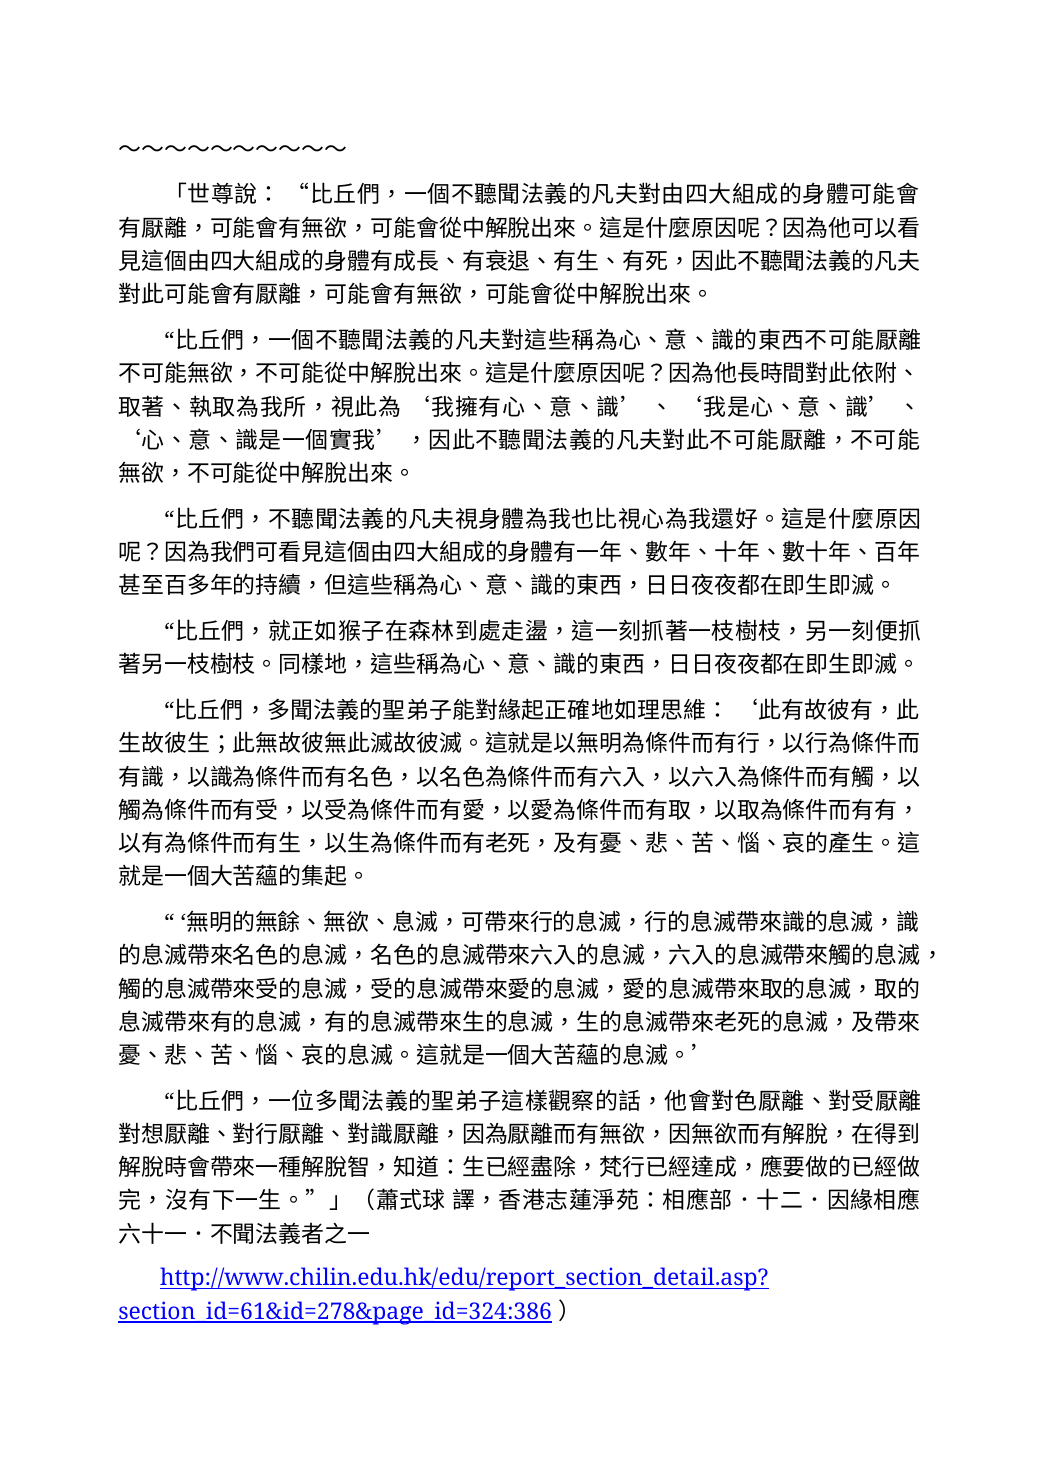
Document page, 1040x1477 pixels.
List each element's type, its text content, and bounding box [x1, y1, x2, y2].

text 「世尊說： “比丘們，一個不聽聞法義的凡夫對由四大組成的身體可能會有厭離，可能會有無欲，可能會從中解脫出來。這是什麼原因呢？因為他可以看見這個由四大組成的身體有成長、有衰退、有生、有死，因此不聽聞法義的凡夫對此可能會有厭離，可能會有無欲，可能會從中解脫出來。 [118, 176, 921, 309]
text “比丘們，多聞法義的聖弟子能對緣起正確地如理思維： ‘此有故彼有，此生故彼生；此無故彼無此滅故彼滅。這就是以無明為條件而有行，以行為條件而有識，以識為條件而有名色，以名色為條件而有六入，以六入為條件而有觸，以觸為條件而有受，以受為條件而有愛，以愛為條件而有取，以取為條件而有有，以有為條件而有生，以生為條件而有老死，及有憂、悲、苦、惱、哀的產生。這就是一個大苦蘊的集起。 [118, 692, 921, 891]
text “比丘們，就正如猴子在森林到處走盪，這一刻抓著一枝樹枝，另一刻便抓著另一枝樹枝。同樣地，這些稱為心、意、識的東西，日日夜夜都在即生即滅。 [118, 613, 921, 679]
text “ ‘無明的無餘、無欲、息滅，可帶來行的息滅，行的息滅帶來識的息滅，識的息滅帶來名色的息滅，名色的息滅帶來六入的息滅，六入的息滅帶來觸的息滅，觸的息滅帶來受的息滅，受的息滅帶來愛的息滅，愛的息滅帶來取的息滅，取的息滅帶來有的息滅，有的息滅帶來生的息滅，生的息滅帶來老死的息滅，及帶來憂、悲、苦、惱、哀的息滅。這就是一個大苦蘊的息滅。’ [118, 904, 921, 1070]
text ～～～～～～～～～～ [118, 131, 921, 164]
text “比丘們，不聽聞法義的凡夫視身體為我也比視心為我還好。這是什麼原因呢？因為我們可看見這個由四大組成的身體有一年、數年、十年、數十年、百年甚至百多年的持續，但這些稱為心、意、識的東西，日日夜夜都在即生即滅。 [118, 501, 921, 600]
text “比丘們，一位多聞法義的聖弟子這樣觀察的話，他會對色厭離、對受厭離、對想厭離、對行厭離、對識厭離，因為厭離而有無欲，因無欲而有解脫，在得到解脫時會帶來一種解脫智，知道：生已經盡除，梵行已經達成，應要做的已經做完，沒有下一生。”」（蕭式球 譯，香港志蓮淨苑：相應部．十二．因緣相應．六十一．不聞法義者之一 [118, 1083, 921, 1249]
text http://www.chilin.edu.hk/edu/report_section_detail.asp?section_id=61&id=278&page_id=324:386 ） [118, 1261, 921, 1326]
text “比丘們，一個不聽聞法義的凡夫對這些稱為心、意、識的東西不可能厭離，不可能無欲，不可能從中解脫出來。這是什麼原因呢？因為他長時間對此依附、取著、執取為我所，視此為 ‘我擁有心、意、識’ 、 ‘我是心、意、識’ 、 ‘心、意、識是一個實我’ ，因此不聽聞法義的凡夫對此不可能厭離，不可能無欲，不可能從中解脫出來。 [118, 322, 921, 488]
